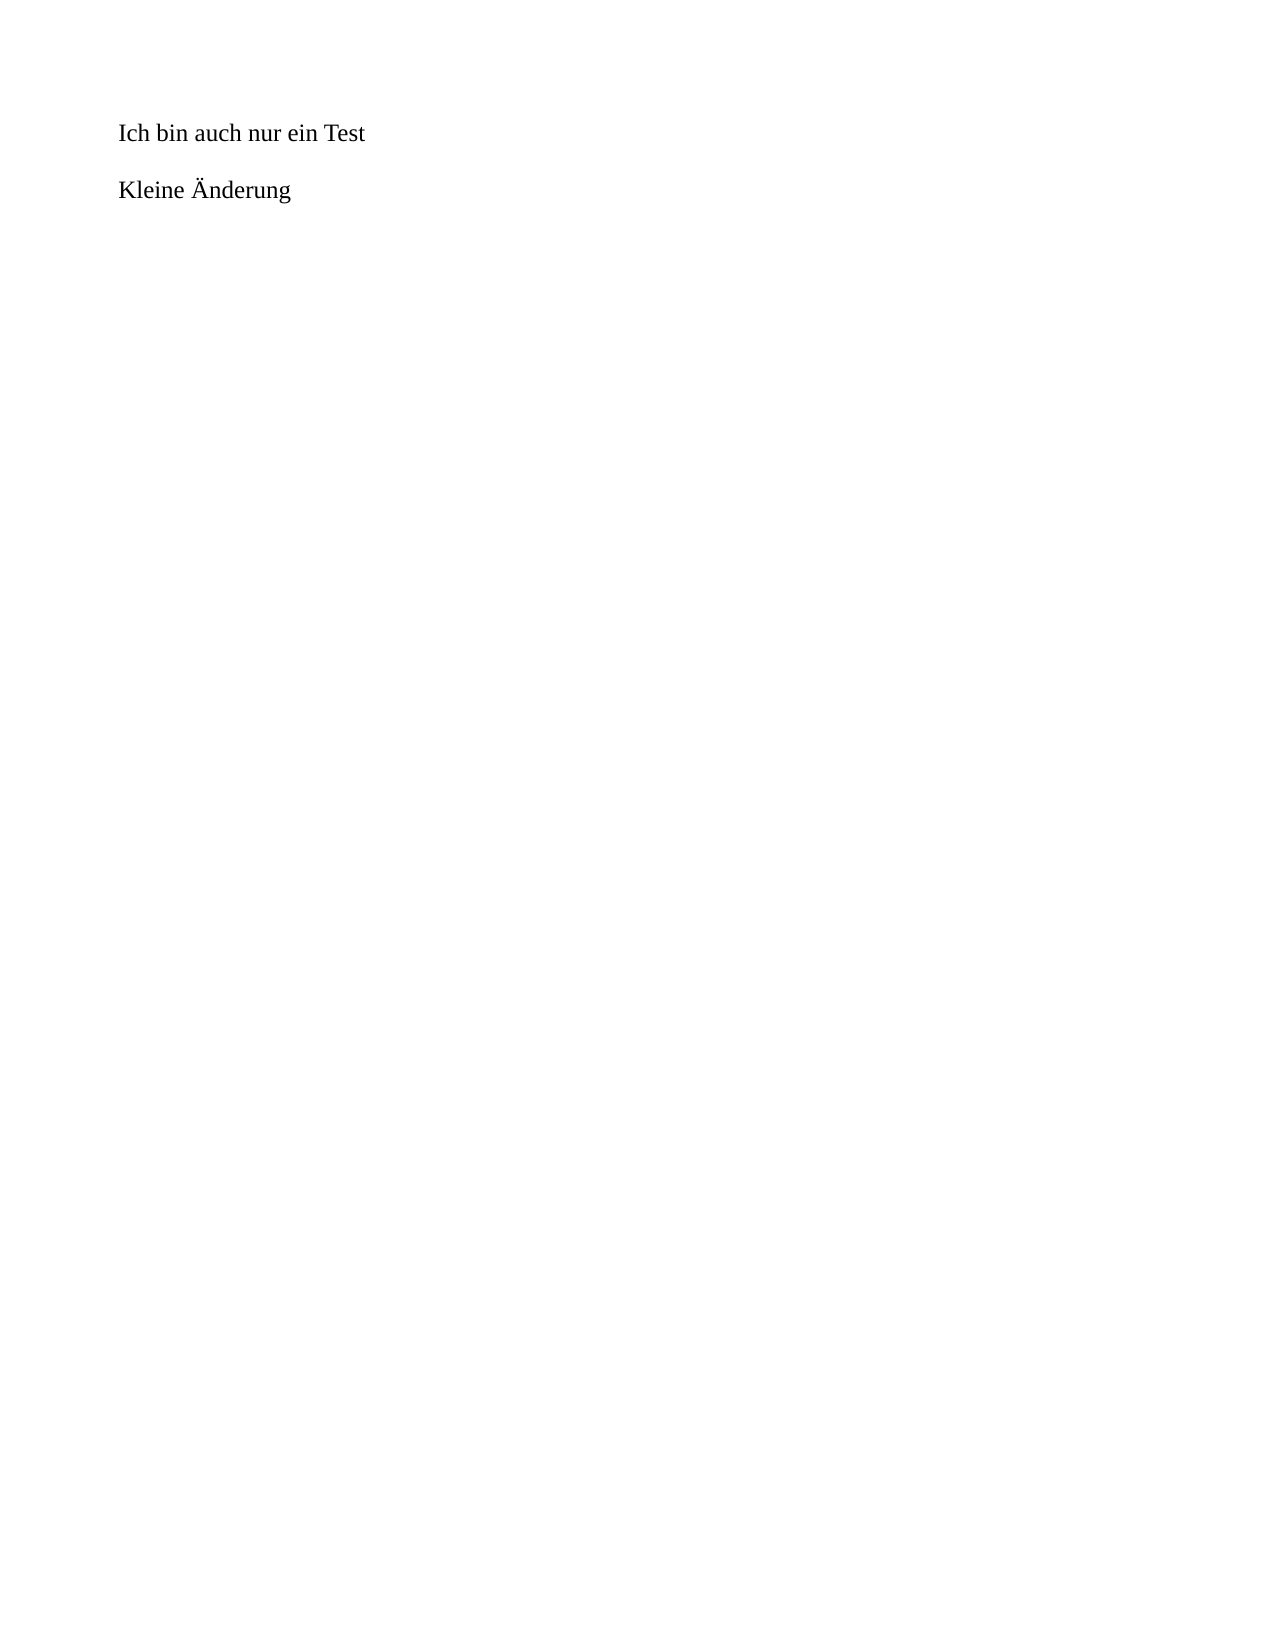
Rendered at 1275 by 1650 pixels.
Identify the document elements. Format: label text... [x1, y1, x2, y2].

text Ich bin auch nur ein Test [118, 118, 1157, 147]
text Kleine Änderung [118, 176, 1157, 204]
